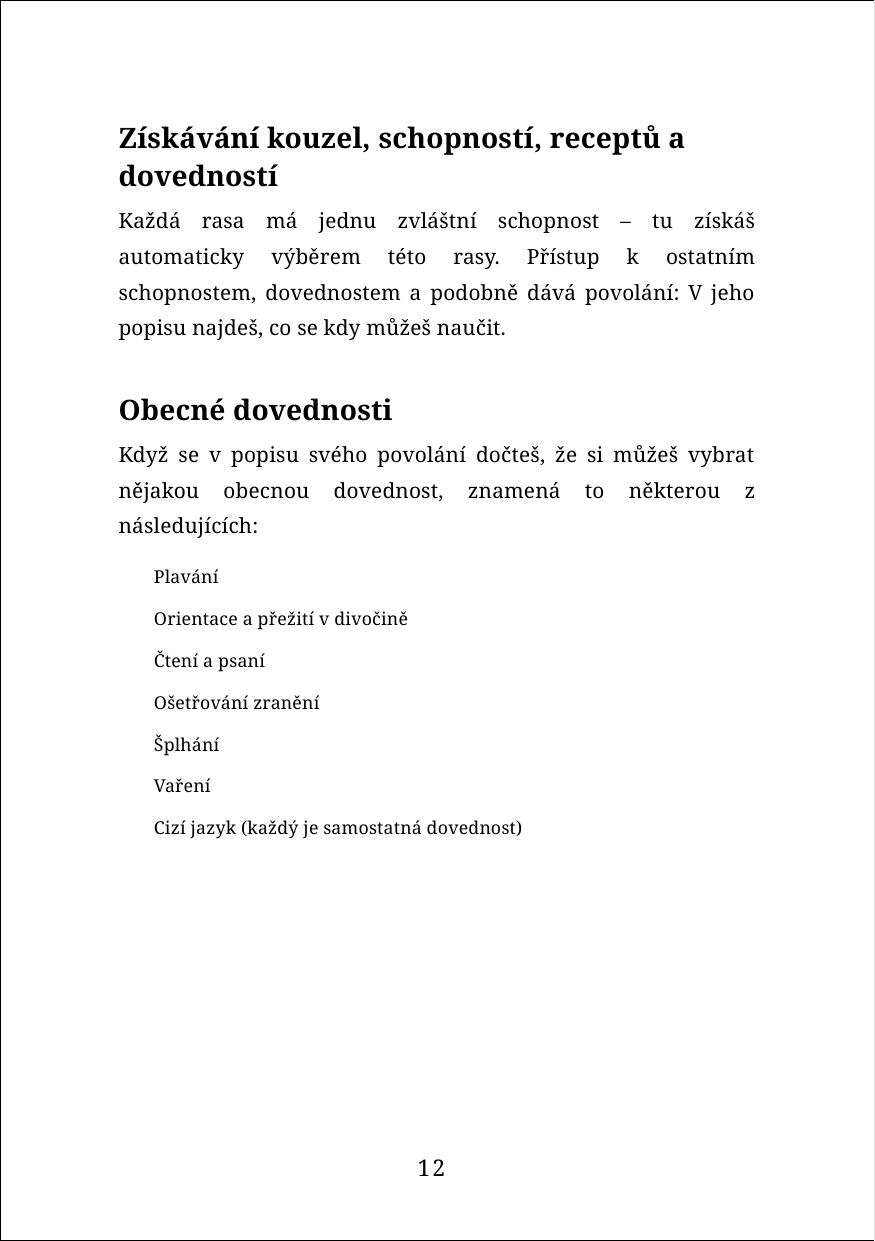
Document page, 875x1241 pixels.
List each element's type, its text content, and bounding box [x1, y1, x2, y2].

list Cizí jazyk (každý je samostatná dovednost) [154, 816, 756, 840]
list Šplhání [154, 732, 756, 756]
text Když se v popisu svého povolání dočteš, že si můžeš vybrat nějakou obecnou dovednost, znamená to některou z následujících: [118, 440, 756, 540]
list Plavání [154, 564, 756, 589]
list Ošetřování zranění [154, 690, 756, 714]
subtitle Získávání kouzel, schopností, receptů a dovedností [118, 118, 756, 195]
text Každá rasa má jednu zvláštní schopnost – tu získáš automaticky výběrem této rasy. Přístup k ostatním schopnostem, dovednostem a podobně dává povolání: V jeho popisu najdeš, co se kdy můžeš naučit. [118, 207, 756, 342]
list Čtení a psaní [154, 648, 756, 672]
subtitle Obecné dovednosti [118, 390, 756, 428]
list Orientace a přežití v divočině [154, 606, 756, 631]
list Vaření [154, 774, 756, 798]
